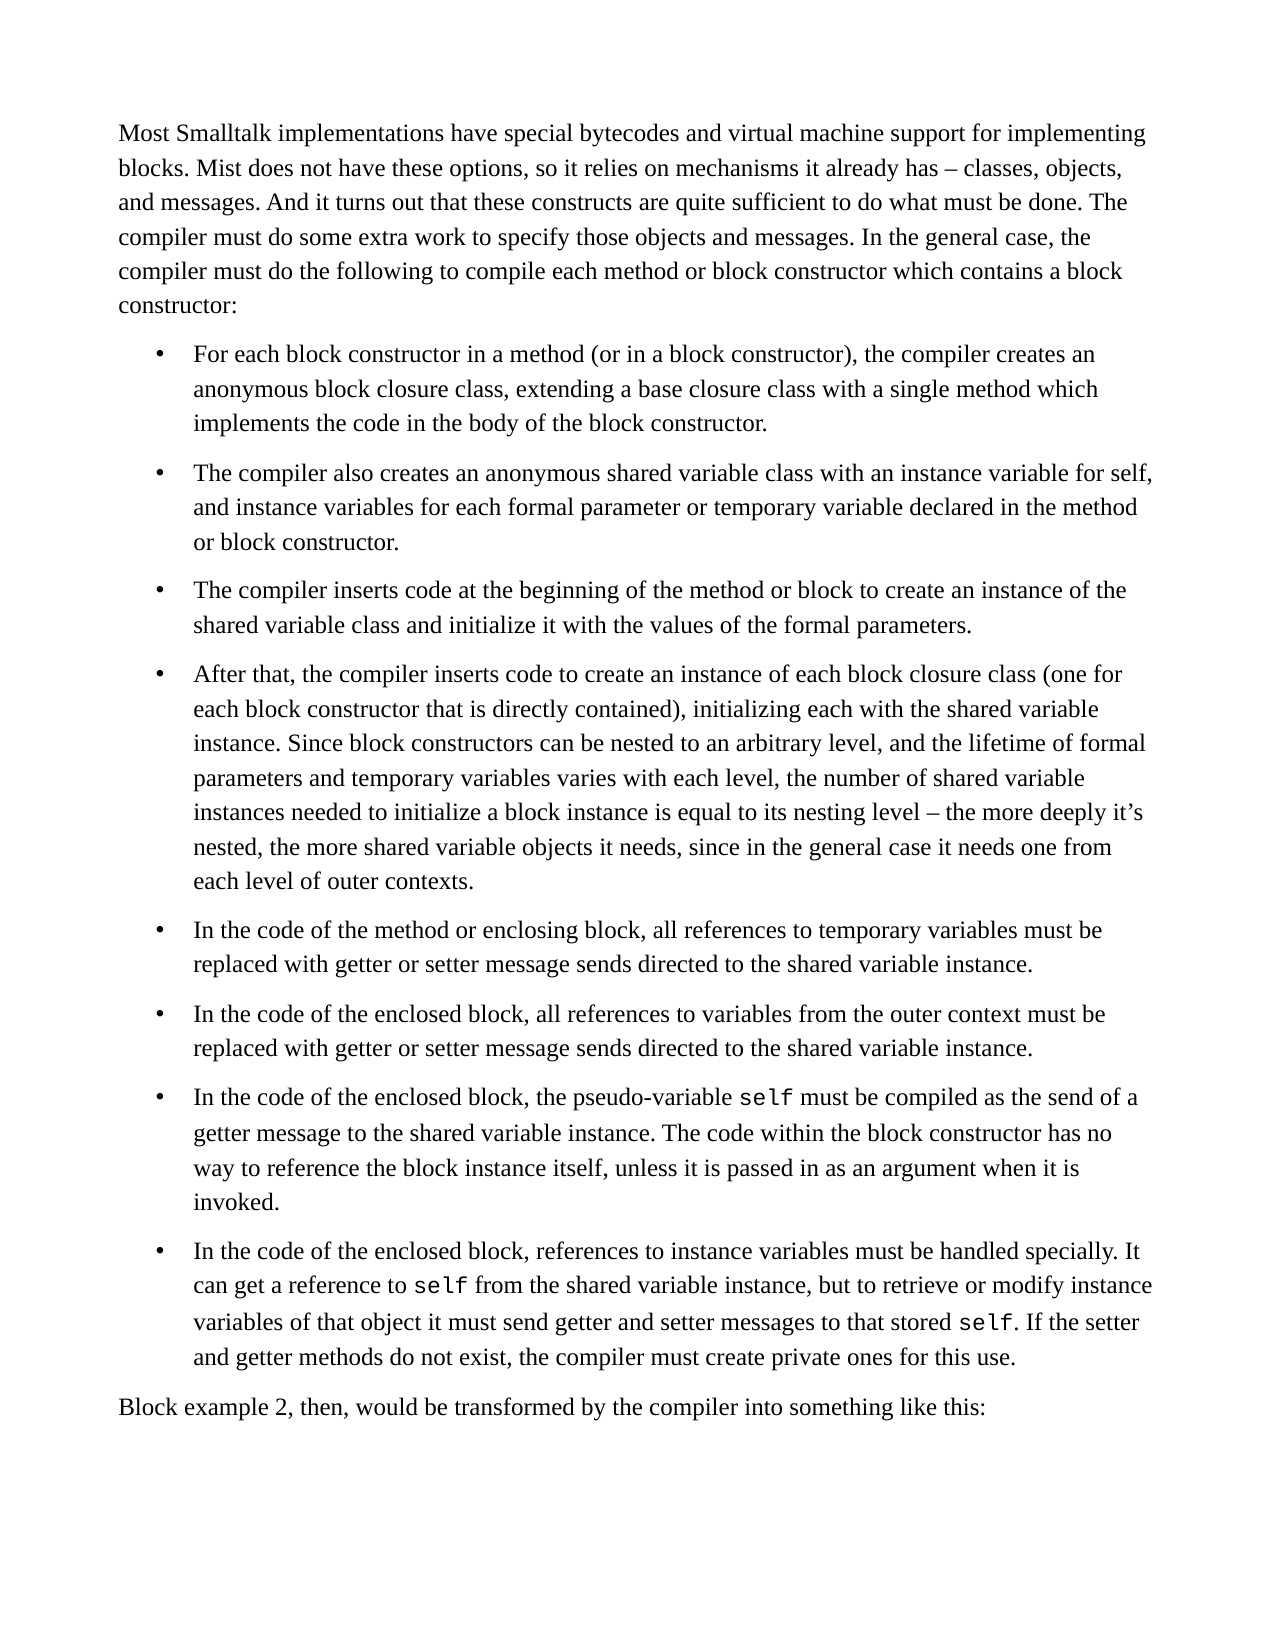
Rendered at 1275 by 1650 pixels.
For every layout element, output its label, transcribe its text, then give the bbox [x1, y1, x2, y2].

list After that, the compiler inserts code to create an instance of each block closure class (one for each block constructor that is directly contained), initializing each with the shared variable instance. Since block constructors can be nested to an arbitrary level, and the lifetime of formal parameters and temporary variables varies with each level, the number of shared variable instances needed to initialize a block instance is equal to its nesting level – the more deeply it’s nested, the more shared variable objects it needs, since in the general case it needs one from each level of outer contexts. [156, 659, 1157, 895]
list The compiler inserts code at the beginning of the method or block to create an instance of the shared variable class and initialize it with the values of the formal parameters. [156, 576, 1157, 639]
list In the code of the enclosed block, references to instance variables must be handled specially. It can get a reference to self from the shared variable instance, but to retrieve or modify instance variables of that object it must send getter and setter messages to that stored self. If the setter and getter methods do not exist, the compiler must create private ones for this use. [156, 1236, 1157, 1371]
list In the code of the enclosed block, the pseudo-variable self must be compiled as the send of a getter message to the shared variable instance. The code within the block constructor has no way to reference the block instance itself, unless it is passed in as an argument when it is invoked. [156, 1082, 1157, 1216]
text Block example 2, then, would be transformed by the compiler into something like this: [118, 1392, 1157, 1420]
list In the code of the enclosed block, all references to variables from the outer context must be replaced with getter or setter message sends directed to the shared variable instance. [156, 999, 1157, 1062]
text Most Smalltalk implementations have special bytecodes and virtual machine support for implementing blocks. Mist does not have these options, so it relies on mechanisms it already has – classes, objects, and messages. And it turns out that these constructs are quite sufficient to do what must be done. The compiler must do some extra work to specify those objects and messages. In the general case, the compiler must do the following to compile each method or block constructor which contains a block constructor: [118, 118, 1157, 319]
list In the code of the method or enclosing block, all references to temporary variables must be replaced with getter or setter message sends directed to the shared variable instance. [156, 915, 1157, 978]
list For each block constructor in a method (or in a block constructor), the compiler creates an anonymous block closure class, extending a base closure class with a single method which implements the code in the body of the block constructor. [156, 339, 1157, 437]
list The compiler also creates an anonymous shared variable class with an instance variable for self, and instance variables for each formal parameter or temporary variable declared in the method or block constructor. [156, 458, 1157, 555]
